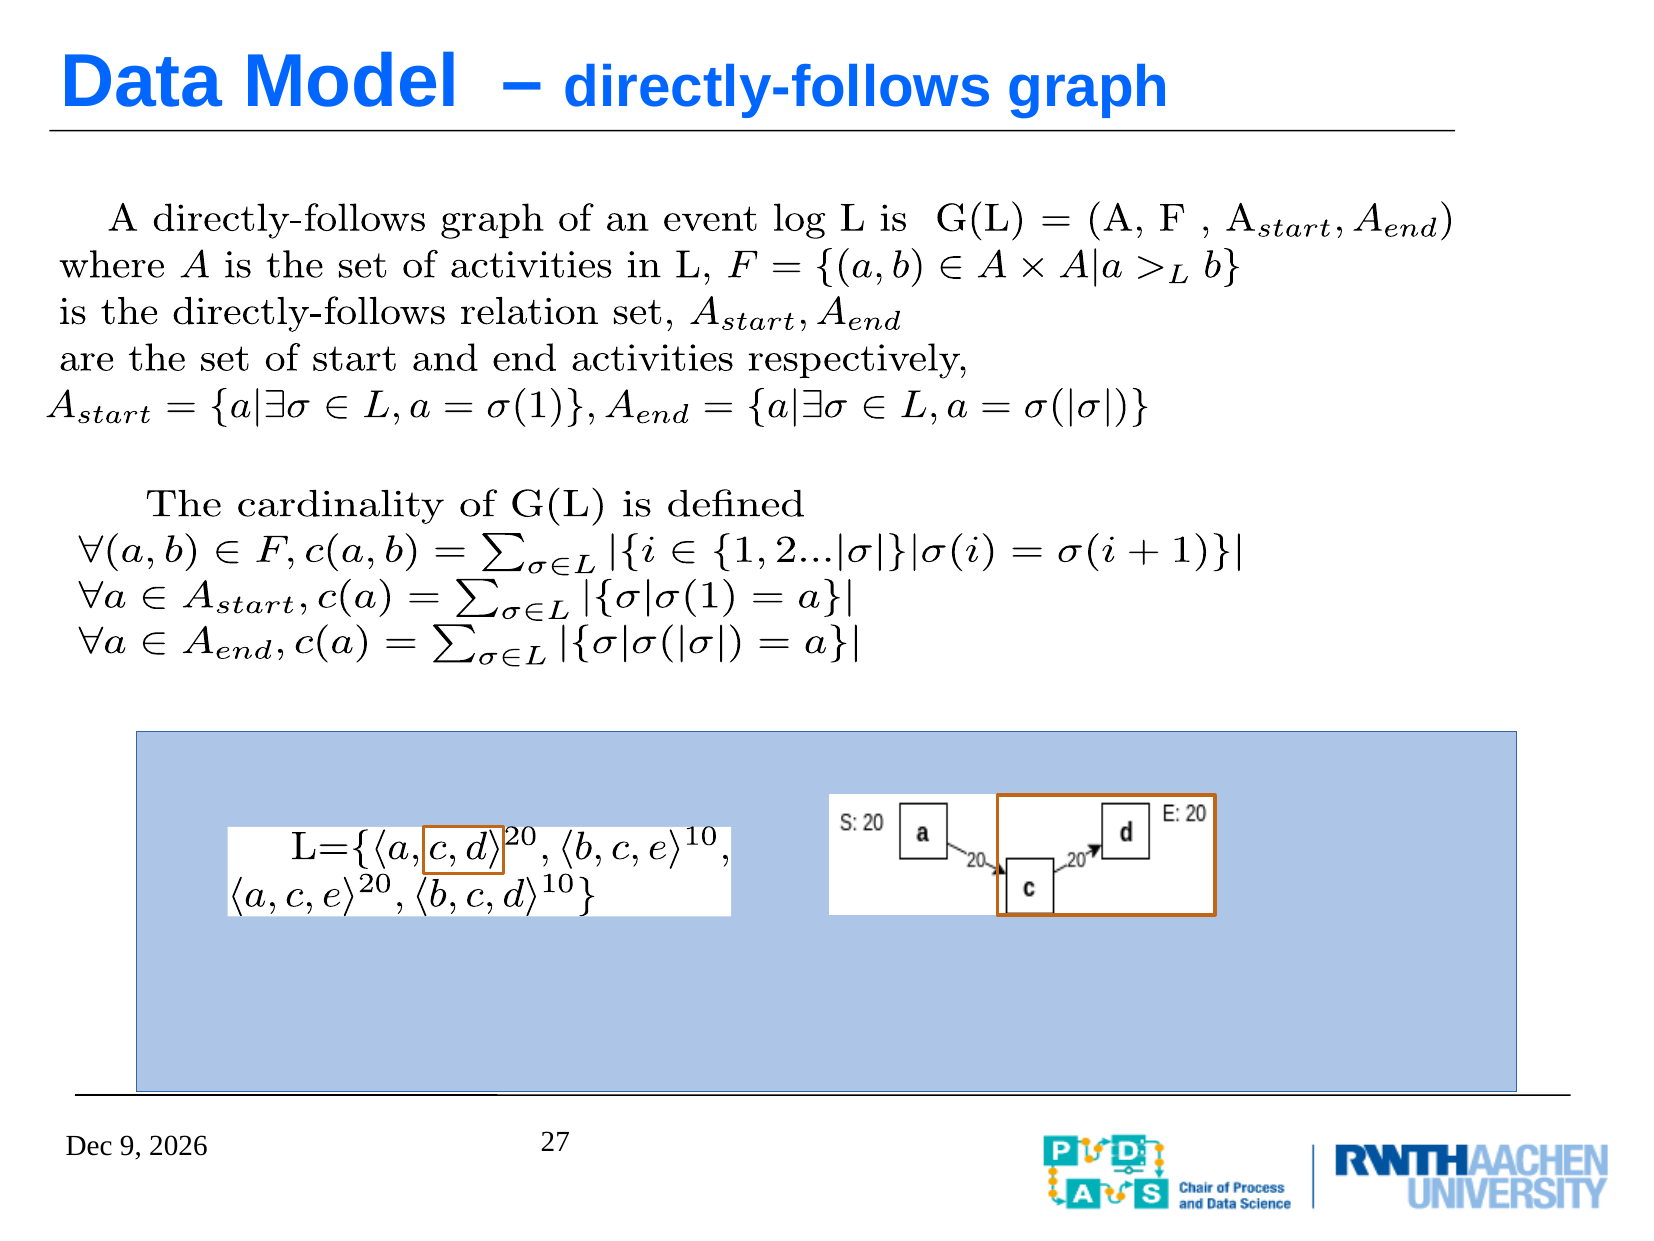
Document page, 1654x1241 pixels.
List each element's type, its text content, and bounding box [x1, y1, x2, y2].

picture [829, 794, 996, 916]
text_box [78, 487, 1246, 667]
title Data Model – directly-follows graph [60, 30, 1549, 131]
picture [999, 797, 1213, 913]
picture [1005, 1090, 1647, 1241]
text_box [45, 201, 1456, 427]
text_box [136, 731, 1517, 1092]
